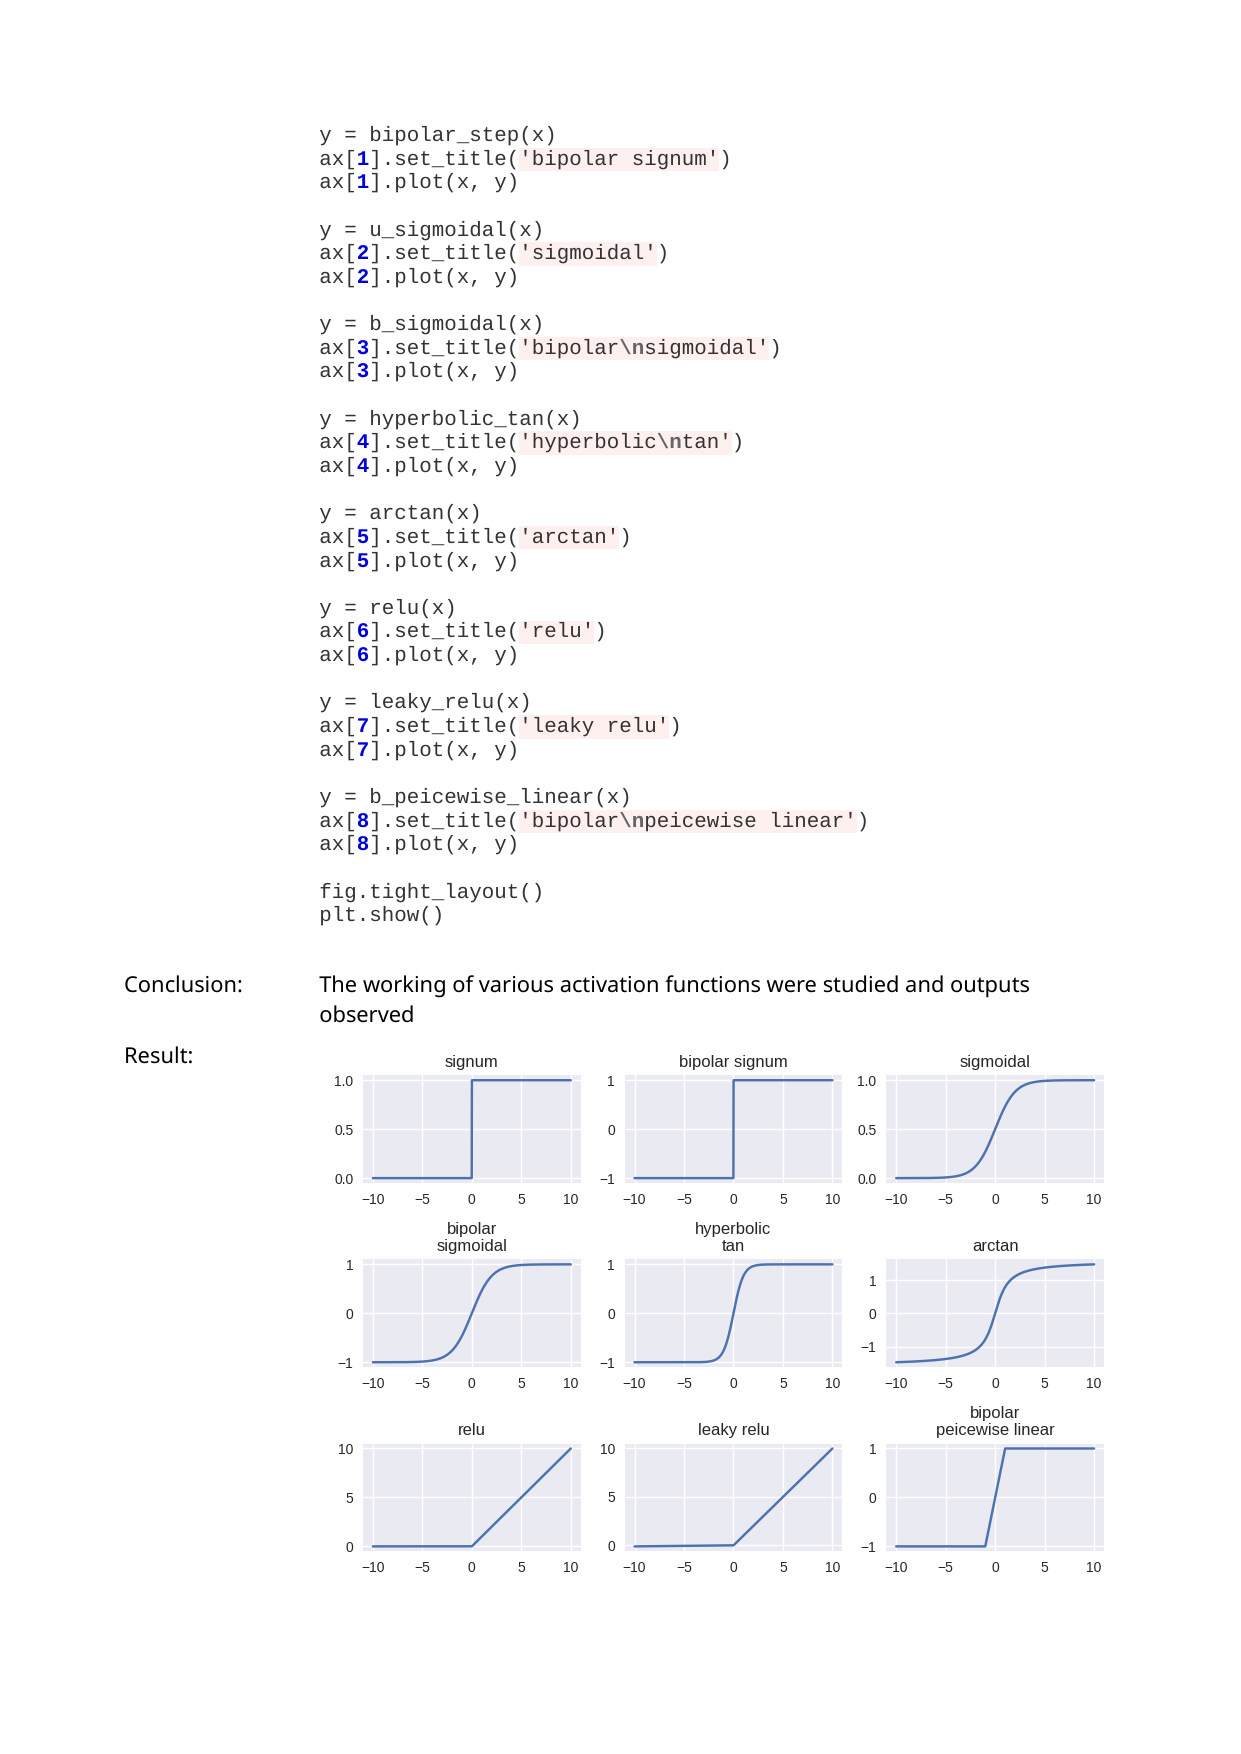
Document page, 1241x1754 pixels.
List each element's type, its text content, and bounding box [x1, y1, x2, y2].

picture [319, 1040, 1118, 1589]
table_cell y = bipolar_step(x) ax[1].set_title('bipolar signum') ax[1].plot(x, y) y = u_sigmoidal(x) ax[2].set_title('sigmoidal') ax[2].plot(x, y) y = b_sigmoidal(x) ax[3].set_title('bipolar\nsigmoidal') ax[3].plot(x, y) y = hyperbolic_tan(x) ax[4].set_title('hyperbolic\ntan') ax[4].plot(x, y) y = arctan(x) ax[5].set_title('arctan') ax[5].plot(x, y) y = relu(x) ax[6].set_title('relu') ax[6].plot(x, y) y = leaky_relu(x) ax[7].set_title('leaky relu') ax[7].plot(x, y) y = b_peicewise_linear(x) ax[8].set_title('bipolar\npeicewise linear') ax[8].plot(x, y) fig.tight_layout() plt.show() [314, 119, 1123, 963]
table_cell The working of various activation functions were studied and outputs observed [314, 964, 1123, 1034]
table_cell Conclusion: [119, 964, 313, 1034]
table_cell [119, 119, 313, 963]
table_cell Result: [119, 1035, 313, 1624]
table_cell [314, 1035, 1123, 1624]
